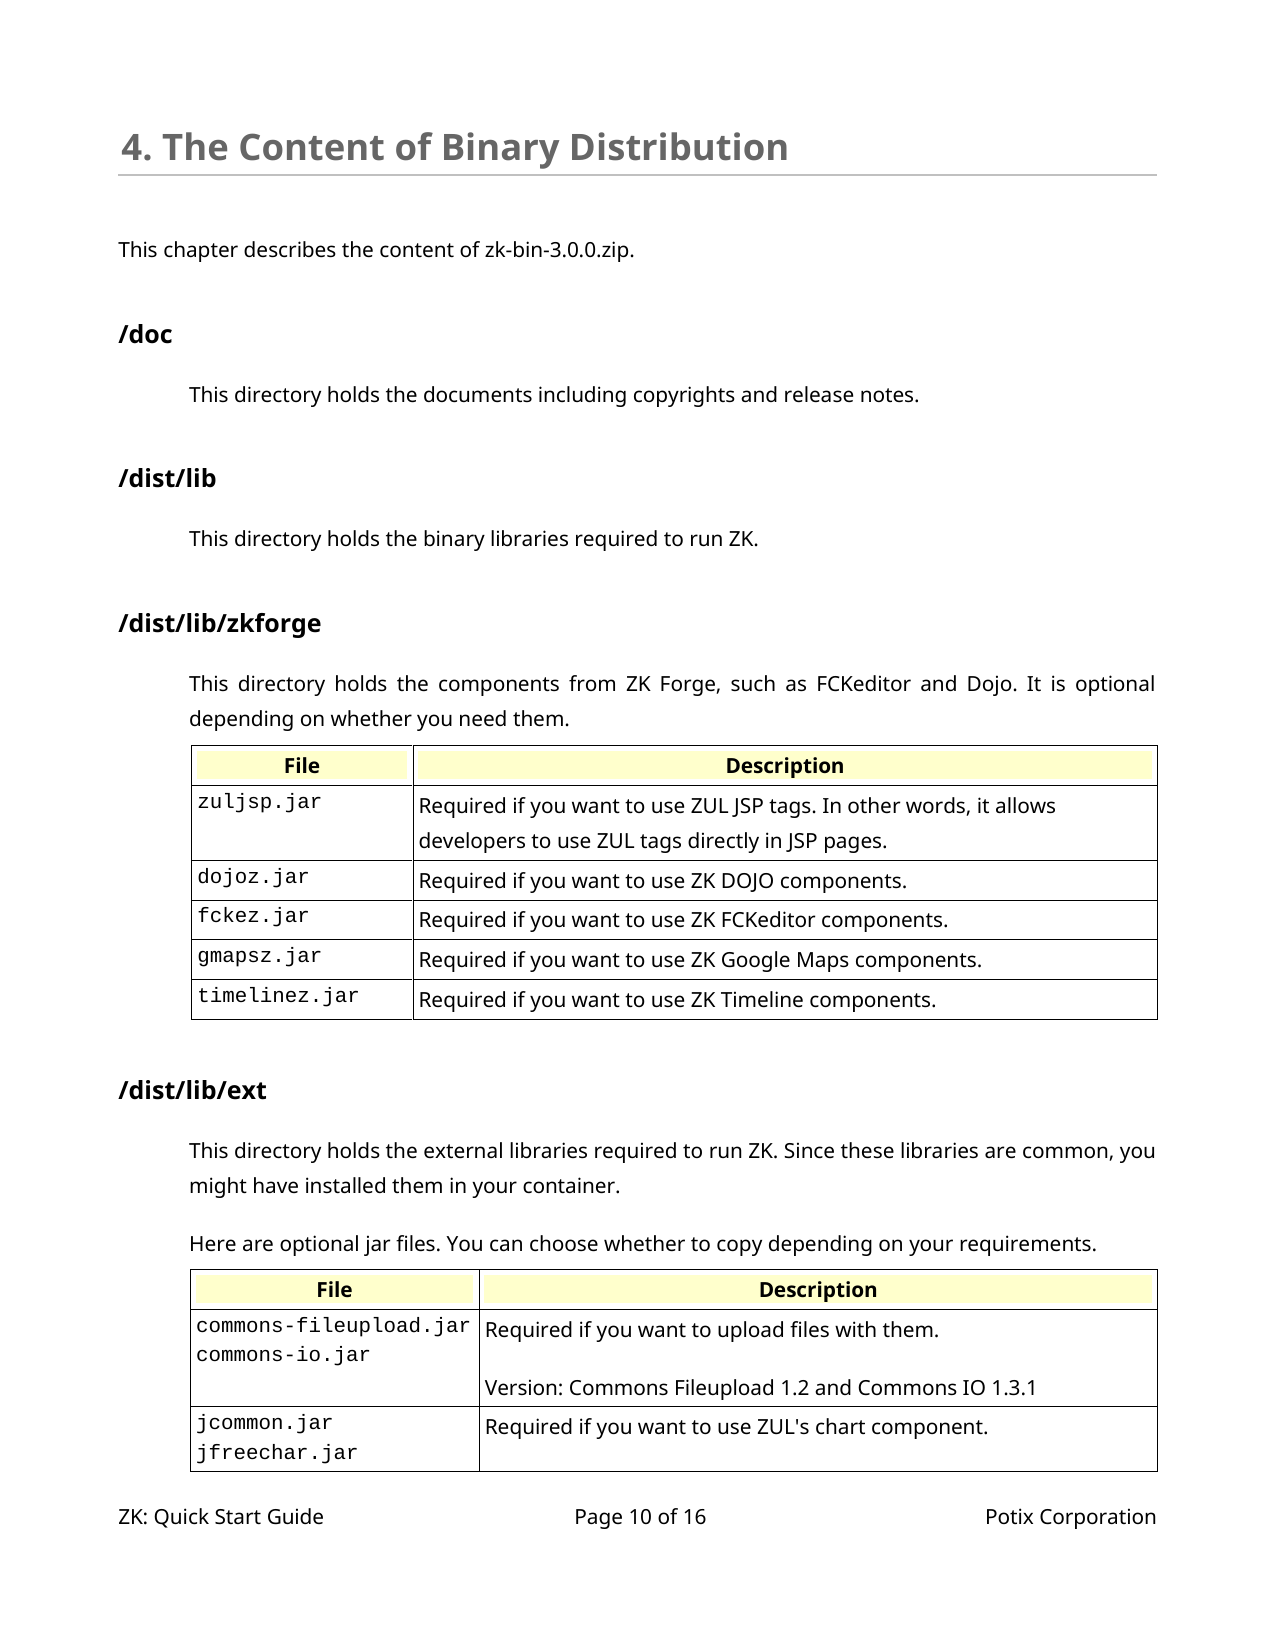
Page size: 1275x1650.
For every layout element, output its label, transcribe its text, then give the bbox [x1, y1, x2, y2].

subtitle /dist/lib/ext [118, 1072, 1157, 1106]
table_cell Required if you want to use ZK Timeline components. [414, 980, 1157, 1019]
table_cell jcommon.jar jfreechar.jar [191, 1407, 479, 1471]
subtitle /dist/lib [118, 461, 1157, 495]
text This directory holds the documents including copyrights and release notes. [189, 380, 1157, 408]
table_cell zuljsp.jar [192, 786, 412, 860]
table_cell Required if you want to upload files with them. Version: Commons Fileupload 1.2 and Commons IO 1.3.1 [480, 1310, 1157, 1406]
subtitle /doc [118, 316, 1157, 350]
table_header Description [480, 1270, 1157, 1309]
table_cell Required if you want to use ZK FCKeditor components. [414, 901, 1157, 939]
subtitle /dist/lib/zkforge [118, 606, 1157, 640]
subtitle 4. The Content of Binary Distribution [118, 118, 1157, 174]
text This chapter describes the content of zk-bin-3.0.0.zip. [118, 235, 1157, 263]
text Here are optional jar files. You can choose whether to copy depending on your requirements. [189, 1229, 1157, 1257]
text This directory holds the binary libraries required to run ZK. [189, 524, 1157, 553]
table_cell dojoz.jar [192, 861, 412, 900]
table_cell Required if you want to use ZK DOJO components. [414, 861, 1157, 900]
text This directory holds the components from ZK Forge, such as FCKeditor and Dojo. It is optional depending on whether you need them. [189, 669, 1157, 733]
table_cell Required if you want to use ZK Google Maps components. [414, 940, 1157, 979]
table_cell Required if you want to use ZUL JSP tags. In other words, it allows developers to use ZUL tags directly in JSP pages. [414, 786, 1157, 860]
table_header Description [414, 746, 1157, 785]
table_cell Required if you want to use ZUL's chart component. [480, 1407, 1157, 1471]
table_cell timelinez.jar [192, 980, 412, 1019]
text This directory holds the external libraries required to run ZK. Since these libraries are common, you might have installed them in your container. [189, 1136, 1157, 1199]
table_cell gmapsz.jar [192, 940, 412, 979]
table_cell commons-fileupload.jar commons-io.jar [191, 1310, 479, 1406]
table_header File [191, 1270, 479, 1309]
table_cell fckez.jar [192, 901, 412, 939]
table_header File [192, 746, 412, 785]
